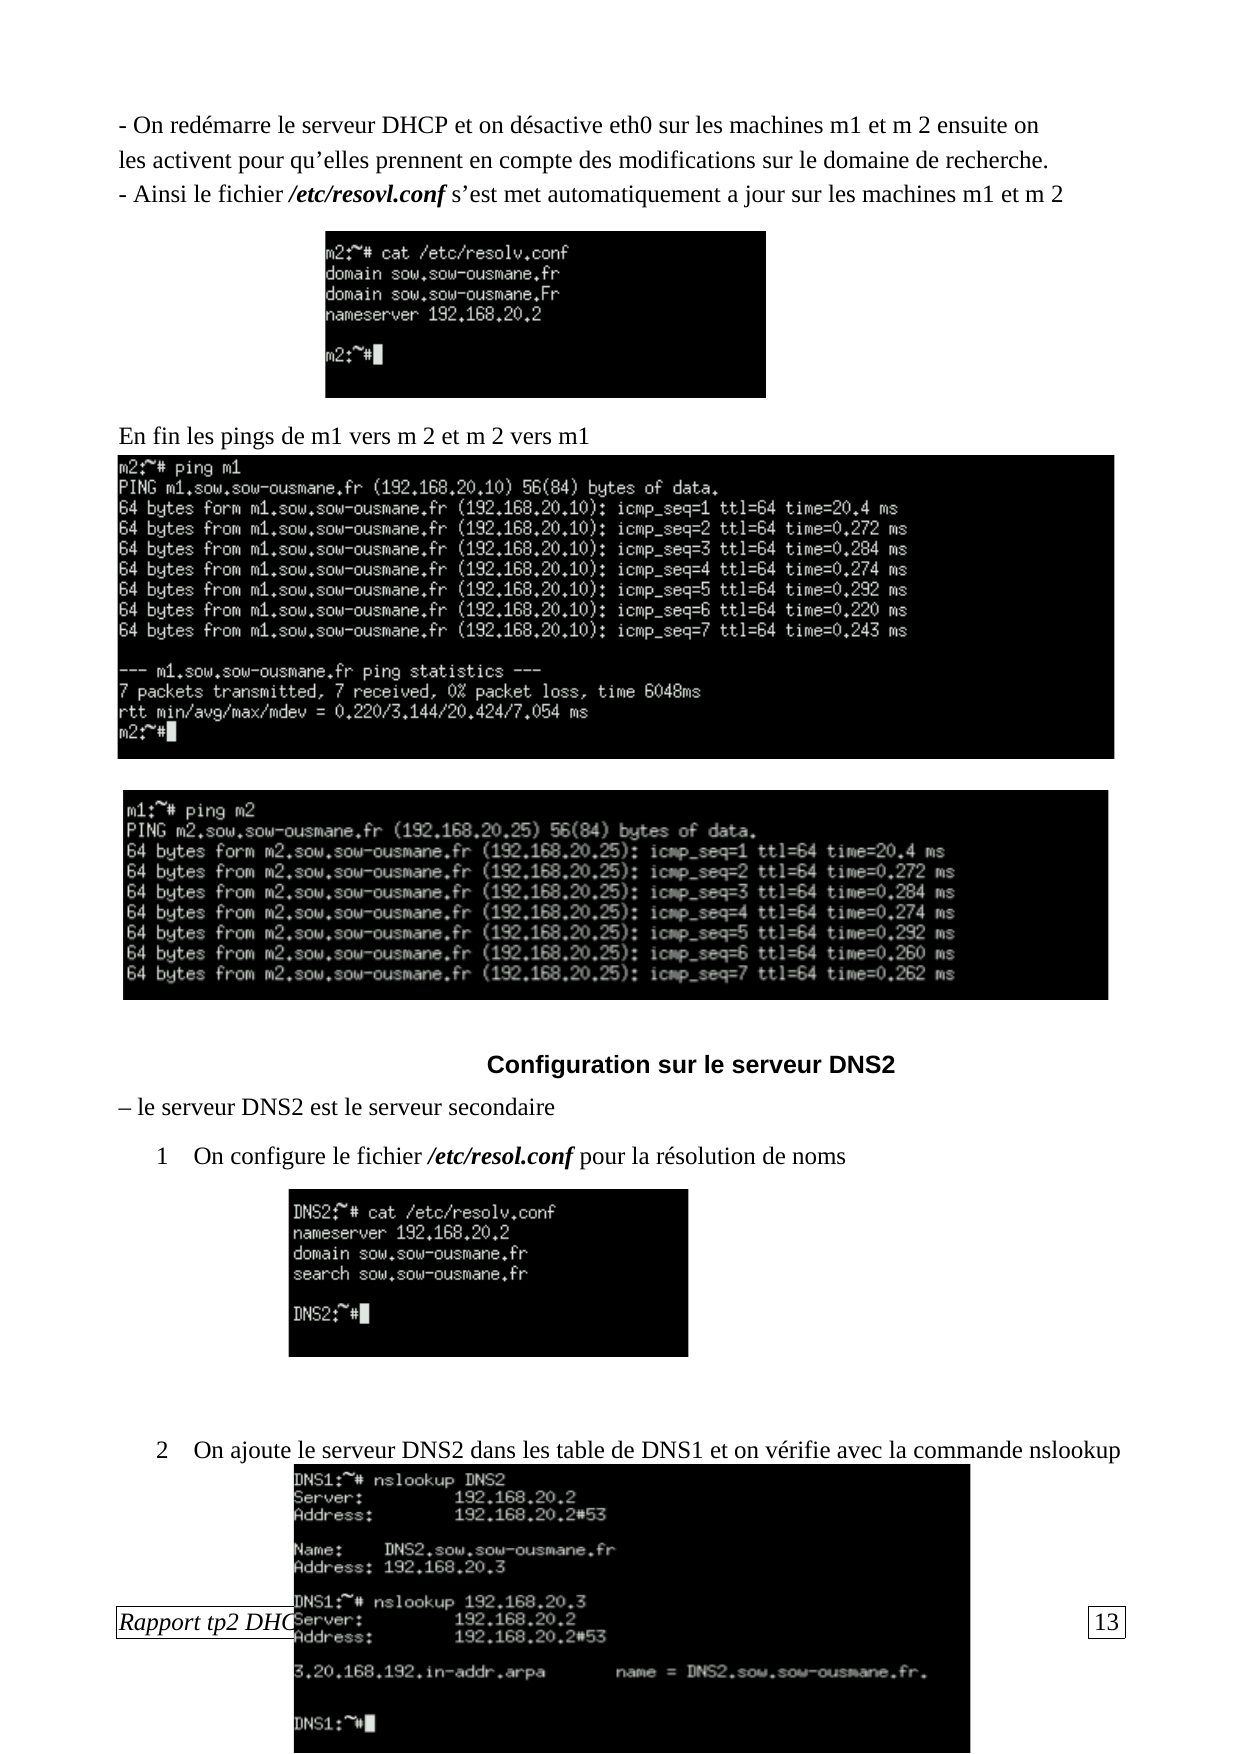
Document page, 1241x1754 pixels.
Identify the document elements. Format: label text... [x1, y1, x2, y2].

picture [288, 1189, 689, 1357]
list On ajoute le serveur DNS2 dans les table de DNS1 et on vérifie avec la commande nslookup [156, 1435, 1192, 1463]
list Ainsi le fichier /etc/resovl.conf s’est met automatiquement a jour sur les machines m1 et m 2 [118, 179, 1073, 208]
list On redémarre le serveur DHCP et on désactive eth0 sur les machines m1 et m 2 ensuite on les activent pour qu’elles prennent en compte des modifications sur le domaine de recherche. [118, 110, 1073, 174]
picture [117, 455, 1115, 759]
picture [293, 1464, 971, 1753]
subtitle Configuration sur le serveur DNS2 [39, 1050, 1192, 1079]
picture [123, 790, 1109, 1000]
picture [325, 231, 766, 398]
text En fin les pings de m1 vers m 2 et m 2 vers m1 [118, 421, 1192, 450]
text – le serveur DNS2 est le serveur secondaire [118, 1092, 1192, 1120]
list On configure le fichier /etc/resol.conf pour la résolution de noms [156, 1141, 1192, 1169]
